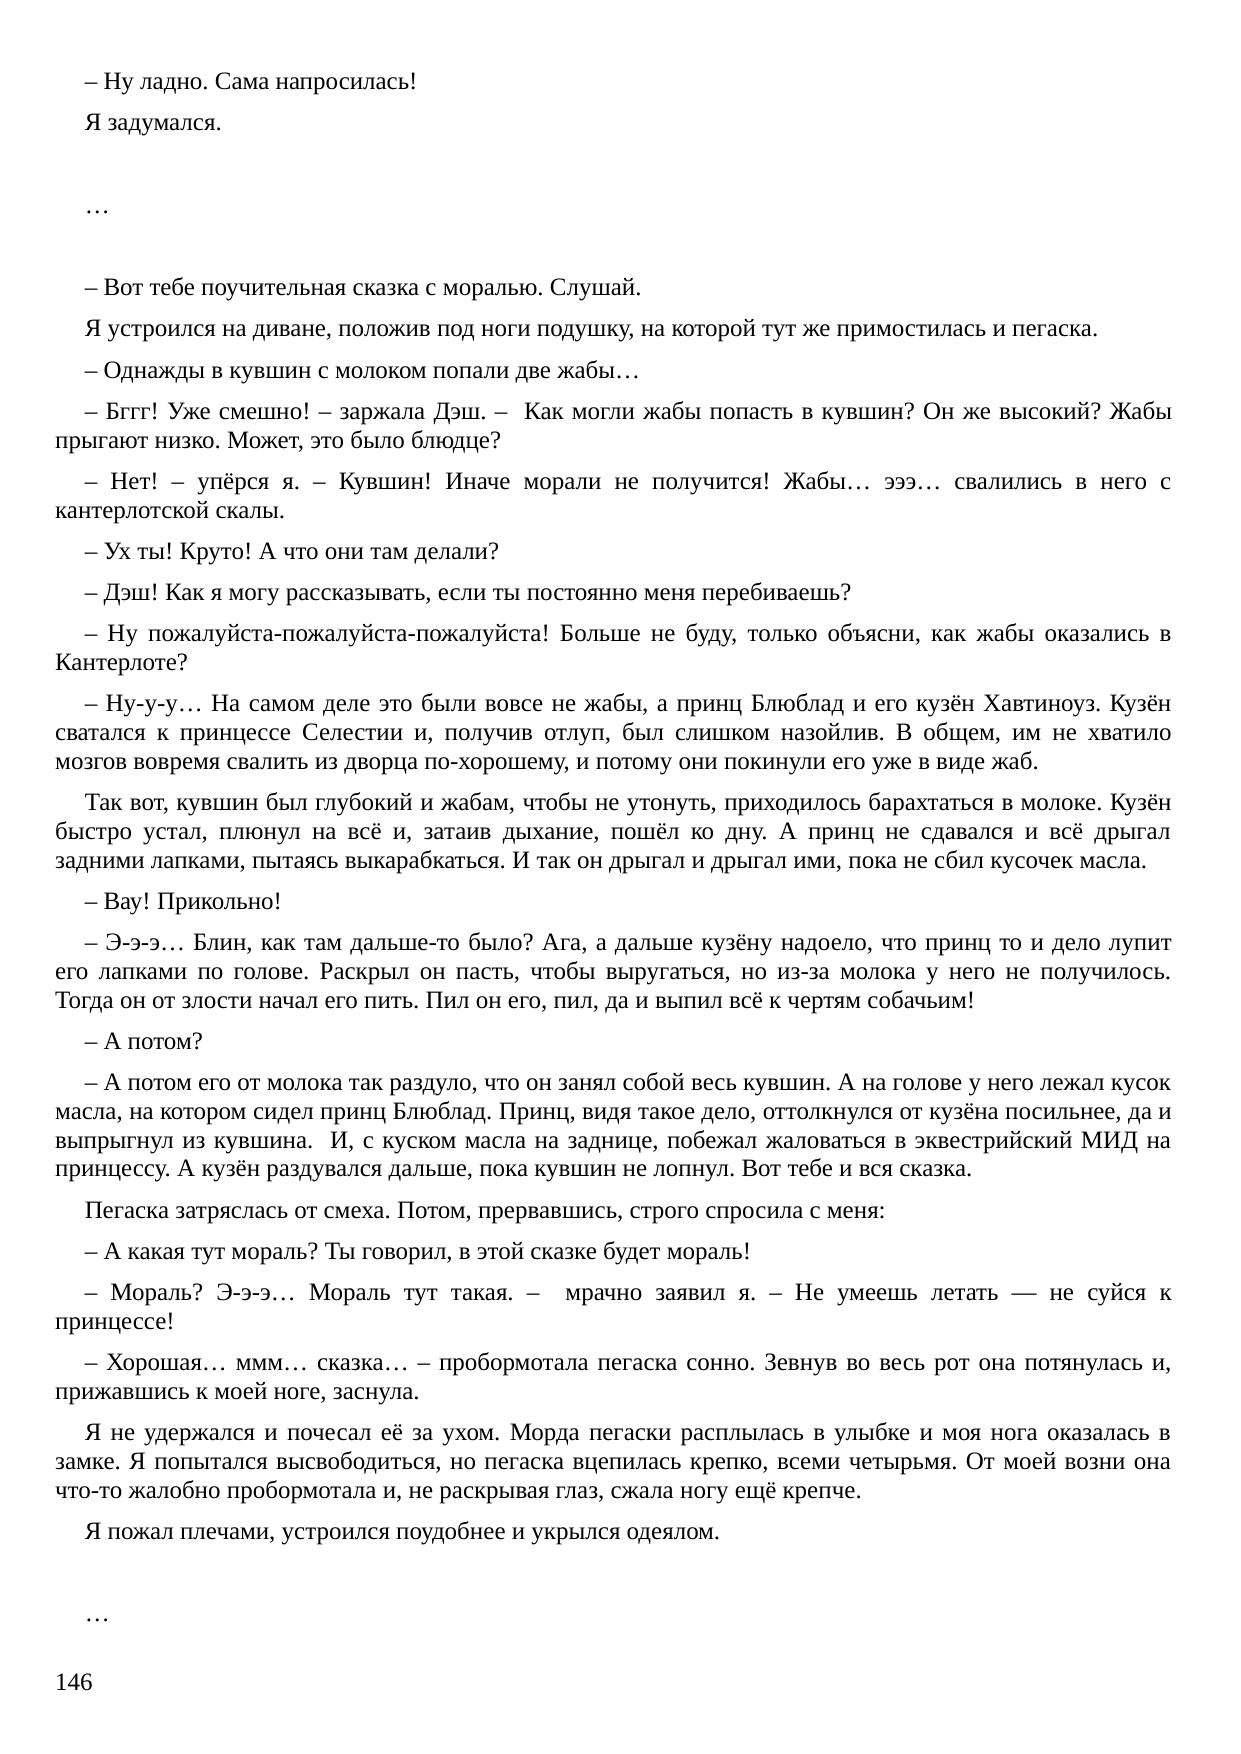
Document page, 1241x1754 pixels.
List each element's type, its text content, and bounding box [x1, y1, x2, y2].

text Я пожал плечами, устроился поудобнее и укрылся одеялом. [55, 1516, 1173, 1545]
text – Хорошая… ммм… сказка… – пробормотала пегаска сонно. Зевнув во весь рот она потянулась и, прижавшись к моей ноге, заснула. [55, 1347, 1173, 1405]
text Пегаска затряслась от смеха. Потом, прервавшись, строго спросила с меня: [55, 1195, 1173, 1223]
text – Однажды в кувшин с молоком попали две жабы… [55, 355, 1173, 383]
text – А потом? [55, 1026, 1173, 1055]
text Я не удержался и почесал её за ухом. Морда пегаски расплылась в улыбке и моя нога оказалась в замке. Я попытался высвободиться, но пегаска вцепилась крепко, всеми четырьмя. От моей возни она что-то жалобно пробормотала и, не раскрывая глаз, сжала ногу ещё крепче. [55, 1417, 1173, 1503]
text – Бггг! Уже смешно! – заржала Дэш. – Как могли жабы попасть в кувшин? Он же высокий? Жабы прыгают низко. Может, это было блюдце? [55, 396, 1173, 453]
text – Вот тебе поучительная сказка с моралью. Слушай. [55, 272, 1173, 301]
text – Дэш! Как я могу рассказывать, если ты постоянно меня перебиваешь? [55, 577, 1173, 606]
text – Э-э-э… Блин, как там дальше-то было? Ага, а дальше кузёну надоело, что принц то и дело лупит его лапками по голове. Раскрыл он пасть, чтобы выругаться, но из-за молока у него не получилось. Тогда он от злости начал его пить. Пил он его, пил, да и выпил всё к чертям собачьим! [55, 927, 1173, 1013]
text – Вау! Прикольно! [55, 886, 1173, 915]
text – Ну пожалуйста-пожалуйста-пожалуйста! Больше не буду, только объясни, как жабы оказались в Кантерлоте? [55, 618, 1173, 676]
text Я устроился на диване, положив под ноги подушку, на которой тут же примостилась и пегаска. [55, 313, 1173, 342]
text – Ну ладно. Сама напросилась! [55, 66, 1173, 95]
text – Ну-у-у… На самом деле это были вовсе не жабы, а принц Блюблад и его кузён Хавтиноуз. Кузён сватался к принцессе Селестии и, получив отлуп, был слишком назойлив. В общем, им не хватило мозгов вовремя свалить из дворца по-хорошему, и потому они покинули его уже в виде жаб. [55, 688, 1173, 775]
text – А какая тут мораль? Ты говорил, в этой сказке будет мораль! [55, 1236, 1173, 1265]
text – Ух ты! Круто! А что они там делали? [55, 536, 1173, 565]
text … [55, 190, 1173, 218]
text Так вот, кувшин был глубокий и жабам, чтобы не утонуть, приходилось барахтаться в молоке. Кузён быстро устал, плюнул на всё и, затаив дыхание, пошёл ко дну. А принц не сдавался и всё дрыгал задними лапками, пытаясь выкарабкаться. И так он дрыгал и дрыгал ими, пока не сбил кусочек масла. [55, 787, 1173, 873]
text … [55, 1598, 1173, 1627]
text – А потом его от молока так раздуло, что он занял собой весь кувшин. А на голове у него лежал кусок масла, на котором сидел принц Блюблад. Принц, видя такое дело, оттолкнулся от кузёна посильнее, да и выпрыгнул из кувшина. И, с куском масла на заднице, побежал жаловаться в эквестрийский МИД на принцессу. А кузён раздувался дальше, пока кувшин не лопнул. Вот тебе и вся сказка. [55, 1067, 1173, 1182]
text Я задумался. [55, 107, 1173, 136]
text – Нет! – упёрся я. – Кувшин! Иначе морали не получится! Жабы… эээ… свалились в него с кантерлотской скалы. [55, 466, 1173, 523]
text – Мораль? Э-э-э… Мораль тут такая. – мрачно заявил я. – Не умеешь летать — не суйся к принцессе! [55, 1277, 1173, 1335]
